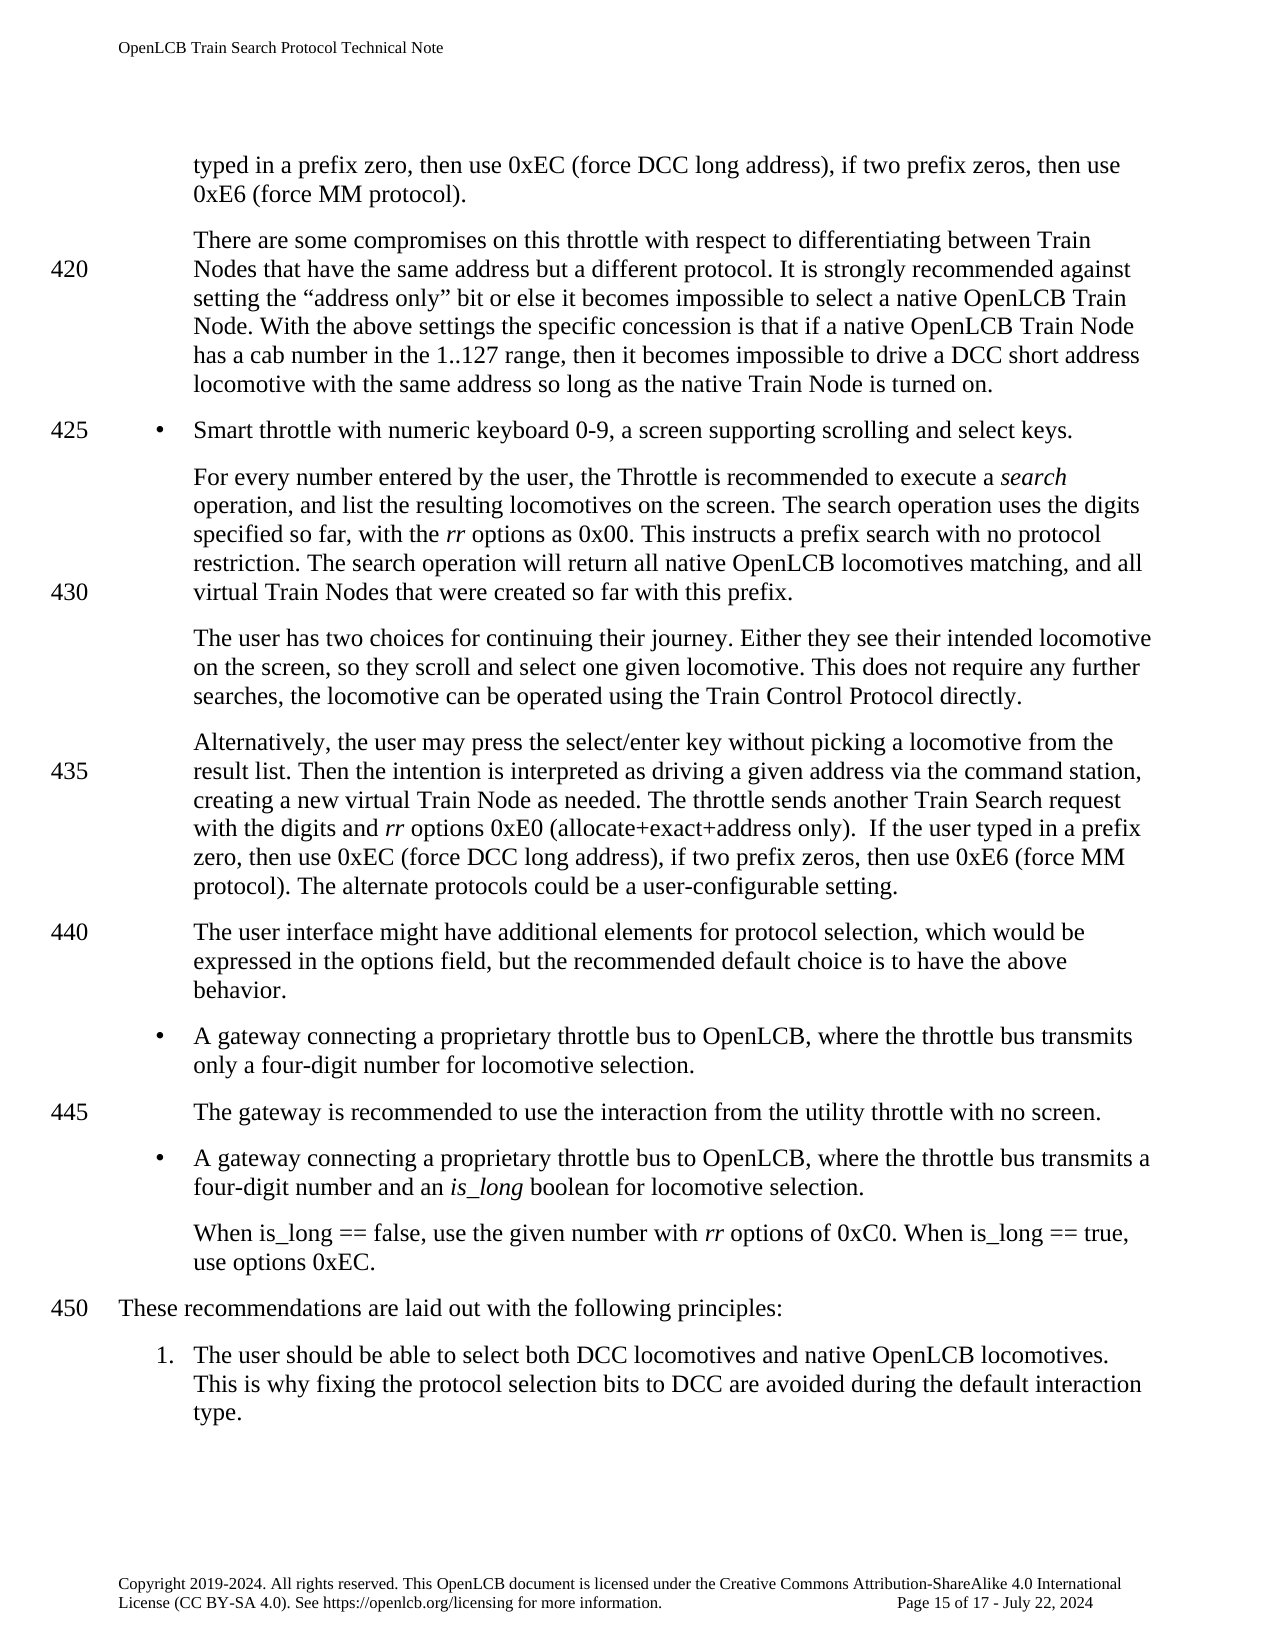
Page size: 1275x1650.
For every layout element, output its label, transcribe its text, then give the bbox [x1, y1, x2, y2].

list The user interface might have additional elements for protocol selection, which would be expressed in the options field, but the recommended default choice is to have the above behavior. [156, 917, 1157, 1004]
list When is_long == false, use the given number with rr options of 0xC0. When is_long == true, use options 0xEC. [156, 1218, 1157, 1276]
list A gateway connecting a proprietary throttle bus to OpenLCB, where the throttle bus transmits only a four-digit number for locomotive selection. [156, 1021, 1157, 1079]
list The user should be able to select both DCC locomotives and native OpenLCB locomotives. This is why fixing the protocol selection bits to DCC are avoided during the default interaction type. [156, 1340, 1157, 1426]
text typed in a prefix zero, then use 0xEC (force DCC long address), if two prefix zeros, then use 0xE6 (force MM protocol). [193, 150, 1157, 207]
list Alternatively, the user may press the select/enter key without picking a locomotive from the result list. Then the intention is interpreted as driving a given address via the command station, creating a new virtual Train Node as needed. The throttle sends another Train Search request with the digits and rr options 0xE0 (allocate+exact+address only). If the user typed in a prefix zero, then use 0xEC (force DCC long address), if two prefix zeros, then use 0xE6 (force MM protocol). The alternate protocols could be a user-configurable setting. [156, 727, 1157, 900]
list The gateway is recommended to use the interaction from the utility throttle with no screen. [156, 1097, 1157, 1125]
text These recommendations are laid out with the following principles: [118, 1293, 1157, 1322]
list For every number entered by the user, the Throttle is recommended to execute a search operation, and list the resulting locomotives on the screen. The search operation uses the digits specified so far, with the rr options as 0x00. This instructs a prefix search with no protocol restriction. The search operation will return all native OpenLCB locomotives matching, and all virtual Train Nodes that were created so far with this prefix. [156, 462, 1157, 606]
text There are some compromises on this throttle with respect to differentiating between Train Nodes that have the same address but a different protocol. It is strongly recommended against setting the “address only” bit or else it becomes impossible to select a native OpenLCB Train Node. With the above settings the specific concession is that if a native OpenLCB Train Node has a cab number in the 1..127 range, then it becomes impossible to drive a DCC short address locomotive with the same address so long as the native Train Node is turned on. [193, 225, 1157, 398]
list Smart throttle with numeric keyboard 0-9, a screen supporting scrolling and select keys. [156, 415, 1157, 444]
list The user has two choices for continuing their journey. Either they see their intended locomotive on the screen, so they scroll and select one given locomotive. This does not require any further searches, the locomotive can be operated using the Train Control Protocol directly. [156, 623, 1157, 709]
list A gateway connecting a proprietary throttle bus to OpenLCB, where the throttle bus transmits a four-digit number and an is_long boolean for locomotive selection. [156, 1143, 1157, 1201]
